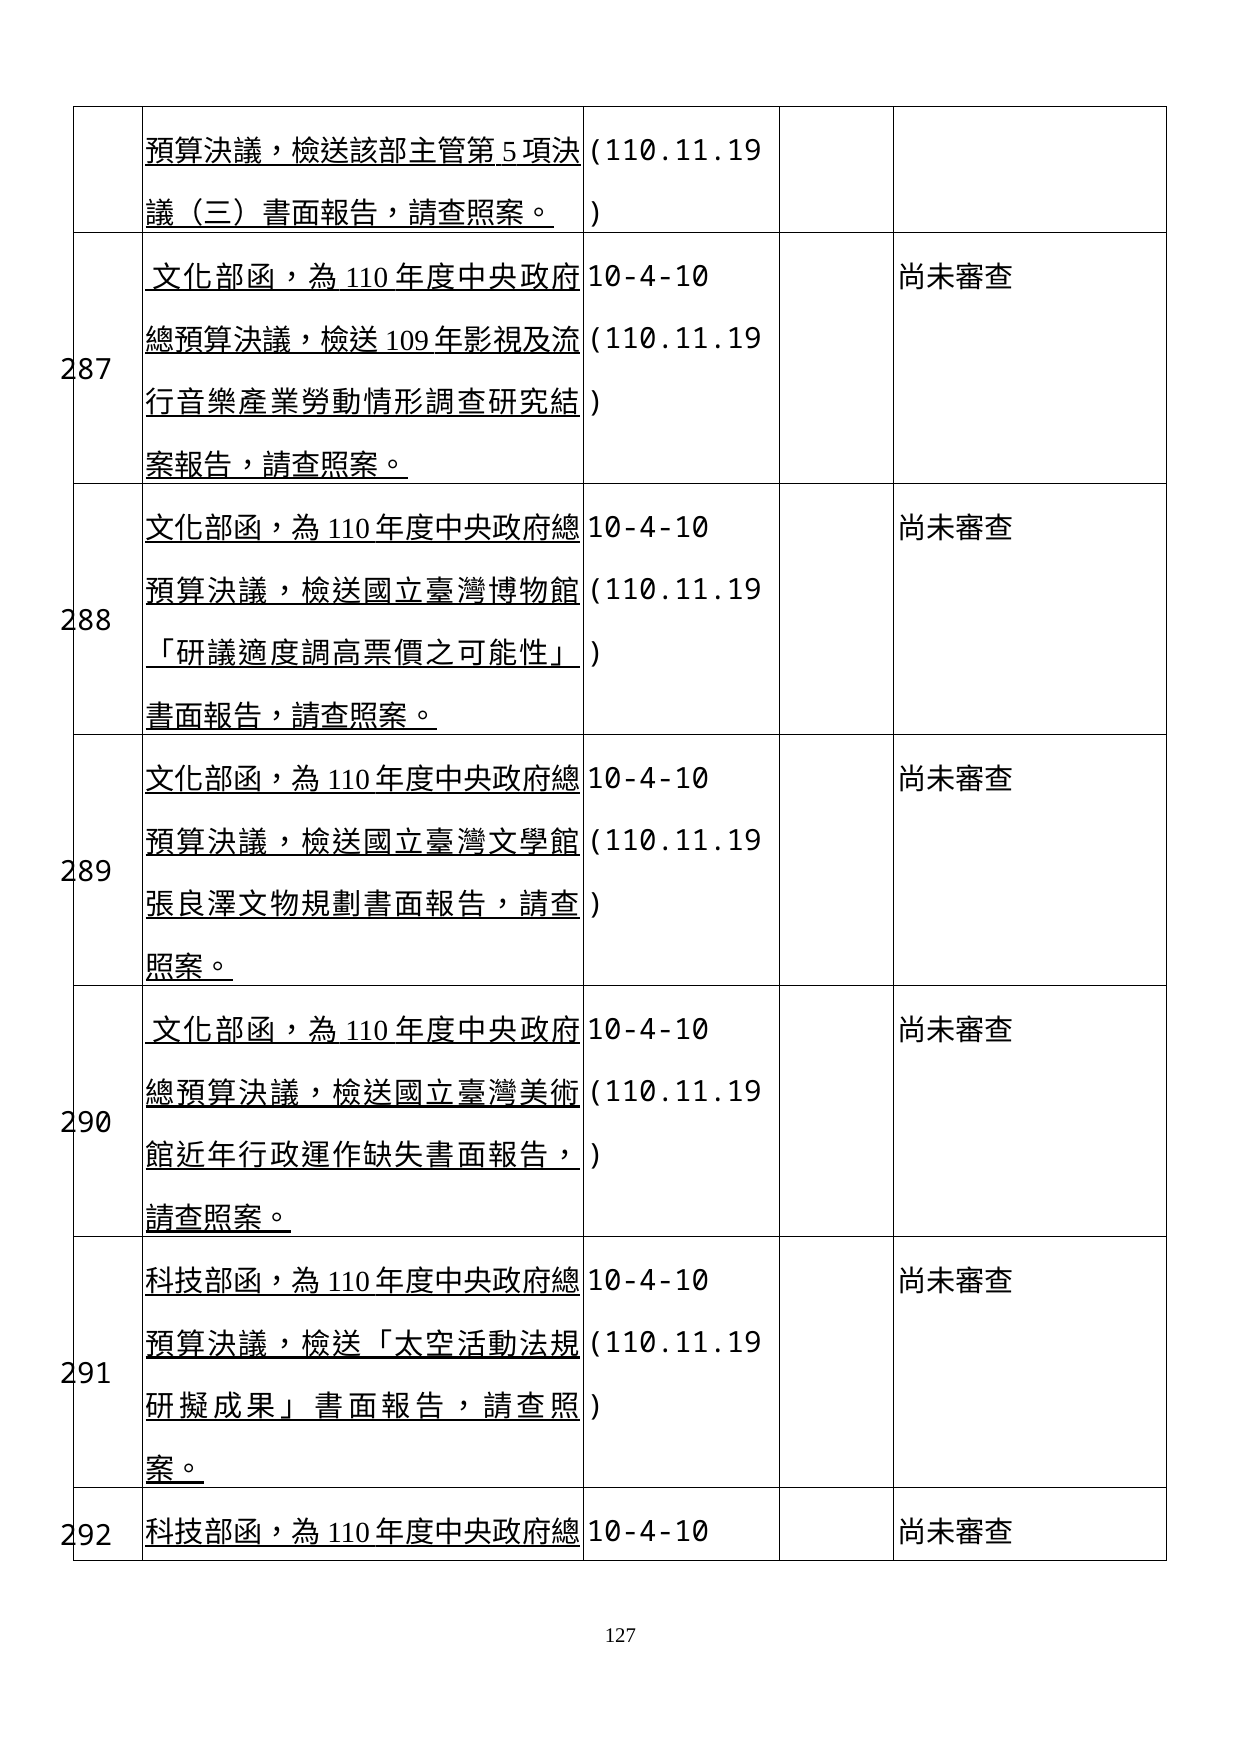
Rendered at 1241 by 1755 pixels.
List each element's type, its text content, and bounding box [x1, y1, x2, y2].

table_cell [780, 1488, 893, 1560]
table_cell [74, 107, 142, 232]
table_cell [780, 735, 893, 985]
table_cell 10-4-10 [584, 1488, 779, 1560]
table_cell 文化部函，為110年度中央政府總預算決議，檢送國立臺灣文學館張良澤文物規劃書面報告，請查照案。 [143, 735, 583, 985]
table_cell 尚未審查 [894, 986, 1166, 1236]
table_cell [894, 107, 1166, 232]
table_cell [780, 986, 893, 1236]
table_cell 尚未審查 [894, 1237, 1166, 1487]
table_cell 10-4-10 (110.11.19) [584, 484, 779, 734]
table_cell 科技部函，為110年度中央政府總預算決議，檢送「太空活動法規研擬成果」書面報告，請查照案。 [143, 1237, 583, 1487]
table_cell 預算決議，檢送該部主管第5項決議（三）書面報告，請查照案。 [143, 107, 583, 232]
table_cell 文化部函，為110年度中央政府總預算決議，檢送國立臺灣博物館「研議適度調高票價之可能性」書面報告，請查照案。 [143, 484, 583, 734]
table_cell (110.11.19) [584, 107, 779, 232]
table_cell [780, 233, 893, 483]
table_cell [780, 1237, 893, 1487]
table_cell [74, 1488, 142, 1560]
table_cell [780, 107, 893, 232]
table_cell 尚未審查 [894, 1488, 1166, 1560]
table_cell [780, 484, 893, 734]
table_cell 文化部函，為110年度中央政府總預算決議，檢送109年影視及流行音樂產業勞動情形調查研究結案報告，請查照案。 [143, 233, 583, 483]
table_cell 尚未審查 [894, 233, 1166, 483]
table_cell 科技部函，為110年度中央政府總 [143, 1488, 583, 1560]
table_cell 文化部函，為110年度中央政府總預算決議，檢送國立臺灣美術館近年行政運作缺失書面報告，請查照案。 [143, 986, 583, 1236]
table_cell 10-4-10 (110.11.19) [584, 986, 779, 1236]
table_cell [74, 484, 142, 734]
table_cell 10-4-10 (110.11.19) [584, 1237, 779, 1487]
table_cell [74, 233, 142, 483]
table_cell 尚未審查 [894, 735, 1166, 985]
table_cell [74, 735, 142, 985]
table_cell 10-4-10 (110.11.19) [584, 233, 779, 483]
table_cell [74, 986, 142, 1236]
table_cell 尚未審查 [894, 484, 1166, 734]
table_cell 10-4-10 (110.11.19) [584, 735, 779, 985]
table_cell [74, 1237, 142, 1487]
